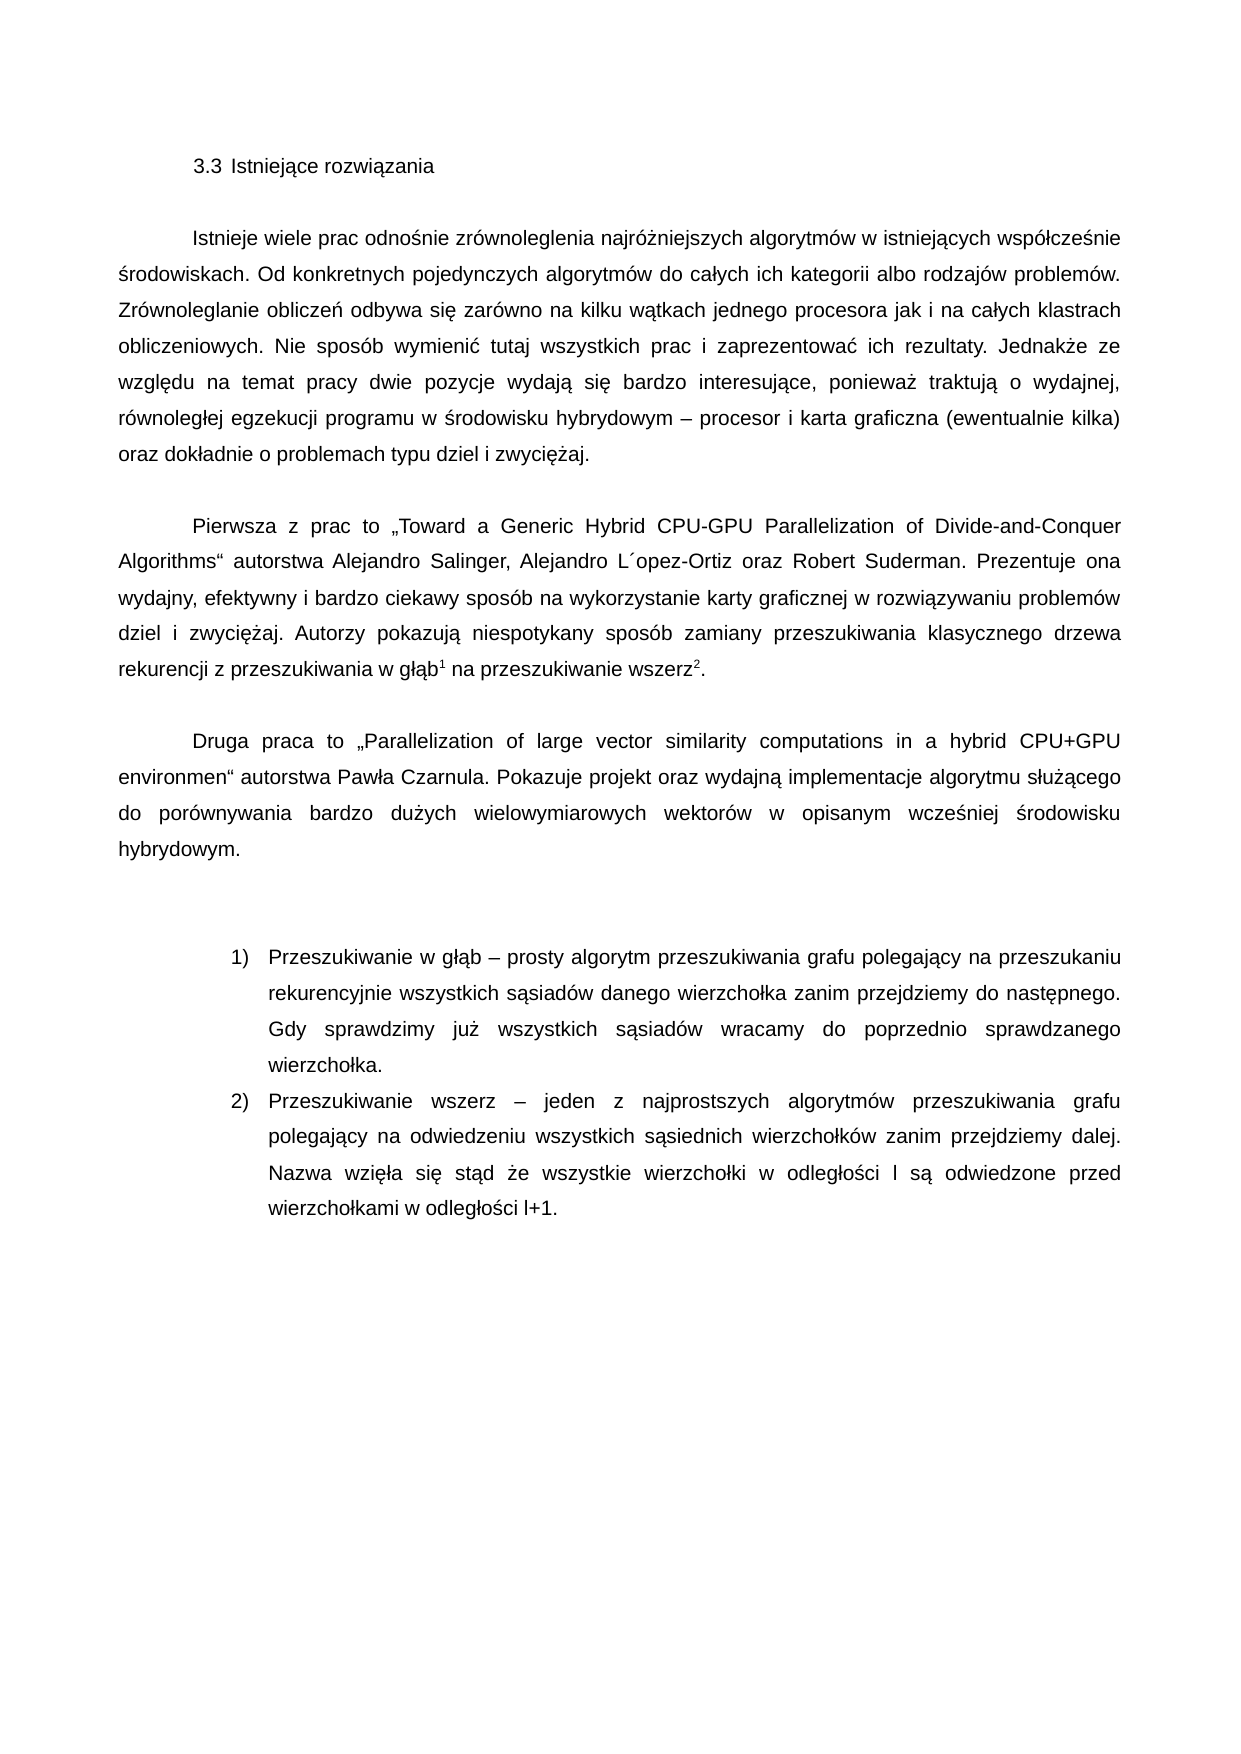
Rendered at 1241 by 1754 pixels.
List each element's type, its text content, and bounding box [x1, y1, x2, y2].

list Przeszukiwanie wszerz – jeden z najprostszych algorytmów przeszukiwania grafu polegający na odwiedzeniu wszystkich sąsiednich wierzchołków zanim przejdziemy dalej. Nazwa wzięła się stąd że wszystkie wierzchołki w odległości l są odwiedzone przed wierzchołkami w odległości l+1. [231, 1088, 1122, 1220]
text Istnieje wiele prac odnośnie zrównoleglenia najróżniejszych algorytmów w istniejących współcześnie środowiskach. Od konkretnych pojedynczych algorytmów do całych ich kategorii albo rodzajów problemów. Zrównoleglanie obliczeń odbywa się zarówno na kilku wątkach jednego procesora jak i na całych klastrach obliczeniowych. Nie sposób wymienić tutaj wszystkich prac i zaprezentować ich rezultaty. Jednakże ze względu na temat pracy dwie pozycje wydają się bardzo interesujące, ponieważ traktują o wydajnej, równoległej egzekucji programu w środowisku hybrydowym – procesor i karta graficzna (ewentualnie kilka) oraz dokładnie o problemach typu dziel i zwyciężaj. [118, 226, 1122, 466]
text Pierwsza z prac to „Toward a Generic Hybrid CPU-GPU Parallelization of Divide-and-Conquer Algorithms“ autorstwa Alejandro Salinger, Alejandro L´opez-Ortiz oraz Robert Suderman. Prezentuje ona wydajny, efektywny i bardzo ciekawy sposób na wykorzystanie karty graficznej w rozwiązywaniu problemów dziel i zwyciężaj. Autorzy pokazują niespotykany sposób zamiany przeszukiwania klasycznego drzewa rekurencji z przeszukiwania w głąb1 na przeszukiwanie wszerz2. [118, 513, 1122, 681]
list Istniejące rozwiązania [193, 154, 1122, 178]
text Druga praca to „Parallelization of large vector similarity computations in a hybrid CPU+GPU environmen“ autorstwa Pawła Czarnula. Pokazuje projekt oraz wydajną implementacje algorytmu służącego do porównywania bardzo dużych wielowymiarowych wektorów w opisanym wcześniej środowisku hybrydowym. [118, 729, 1122, 861]
list Przeszukiwanie w głąb – prosty algorytm przeszukiwania grafu polegający na przeszukaniu rekurencyjnie wszystkich sąsiadów danego wierzchołka zanim przejdziemy do następnego. Gdy sprawdzimy już wszystkich sąsiadów wracamy do poprzednio sprawdzanego wierzchołka. [231, 945, 1122, 1076]
